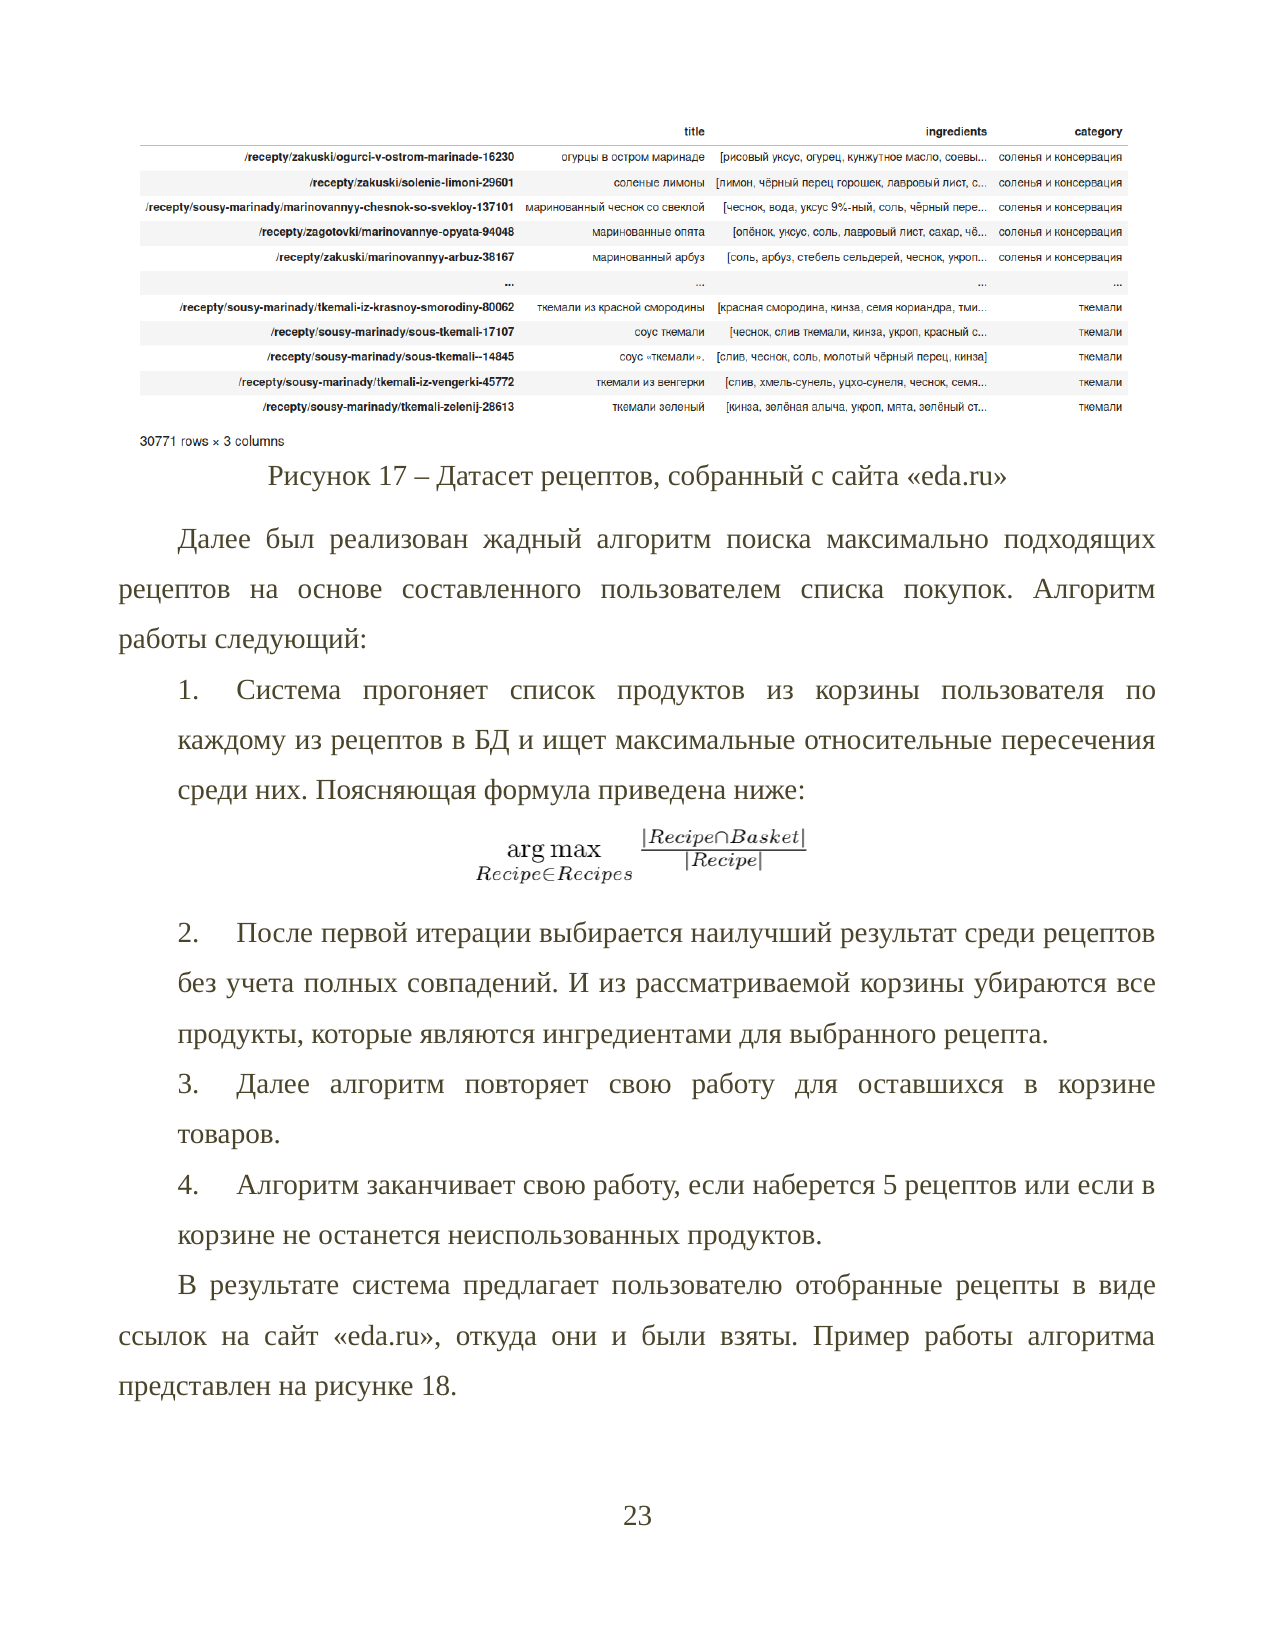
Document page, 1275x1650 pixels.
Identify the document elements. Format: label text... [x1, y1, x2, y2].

list Система прогоняет список продуктов из корзины пользователя по каждому из рецептов в БД и ищет максимальные относительные пересечения среди них. Поясняющая формула приведена ниже: [177, 672, 1157, 806]
list Алгоритм заканчивает свою работу, если наберется 5 рецептов или если в корзине не останется неиспользованных продуктов. [177, 1167, 1157, 1251]
picture [461, 813, 814, 899]
text Далее был реализован жадный алгоритм поиска максимально подходящих рецептов на основе составленного пользователем списка покупок. Алгоритм работы следующий: [118, 521, 1157, 655]
subtitle Рисунок 17 – Датасет рецептов, собранный с сайта «eda.ru» [118, 458, 1157, 491]
text В результате система предлагает пользователю отобранные рецепты в виде ссылок на сайт «eda.ru», откуда они и были взяты. Пример работы алгоритма представлен на рисунке 18. [118, 1267, 1157, 1402]
picture [140, 120, 1135, 458]
list После первой итерации выбирается наилучший результат среди рецептов без учета полных совпадений. И из рассматриваемой корзины убираются все продукты, которые являются ингредиентами для выбранного рецепта. [177, 823, 1157, 1049]
list Далее алгоритм повторяет свою работу для оставшихся в корзине товаров. [177, 1066, 1157, 1150]
